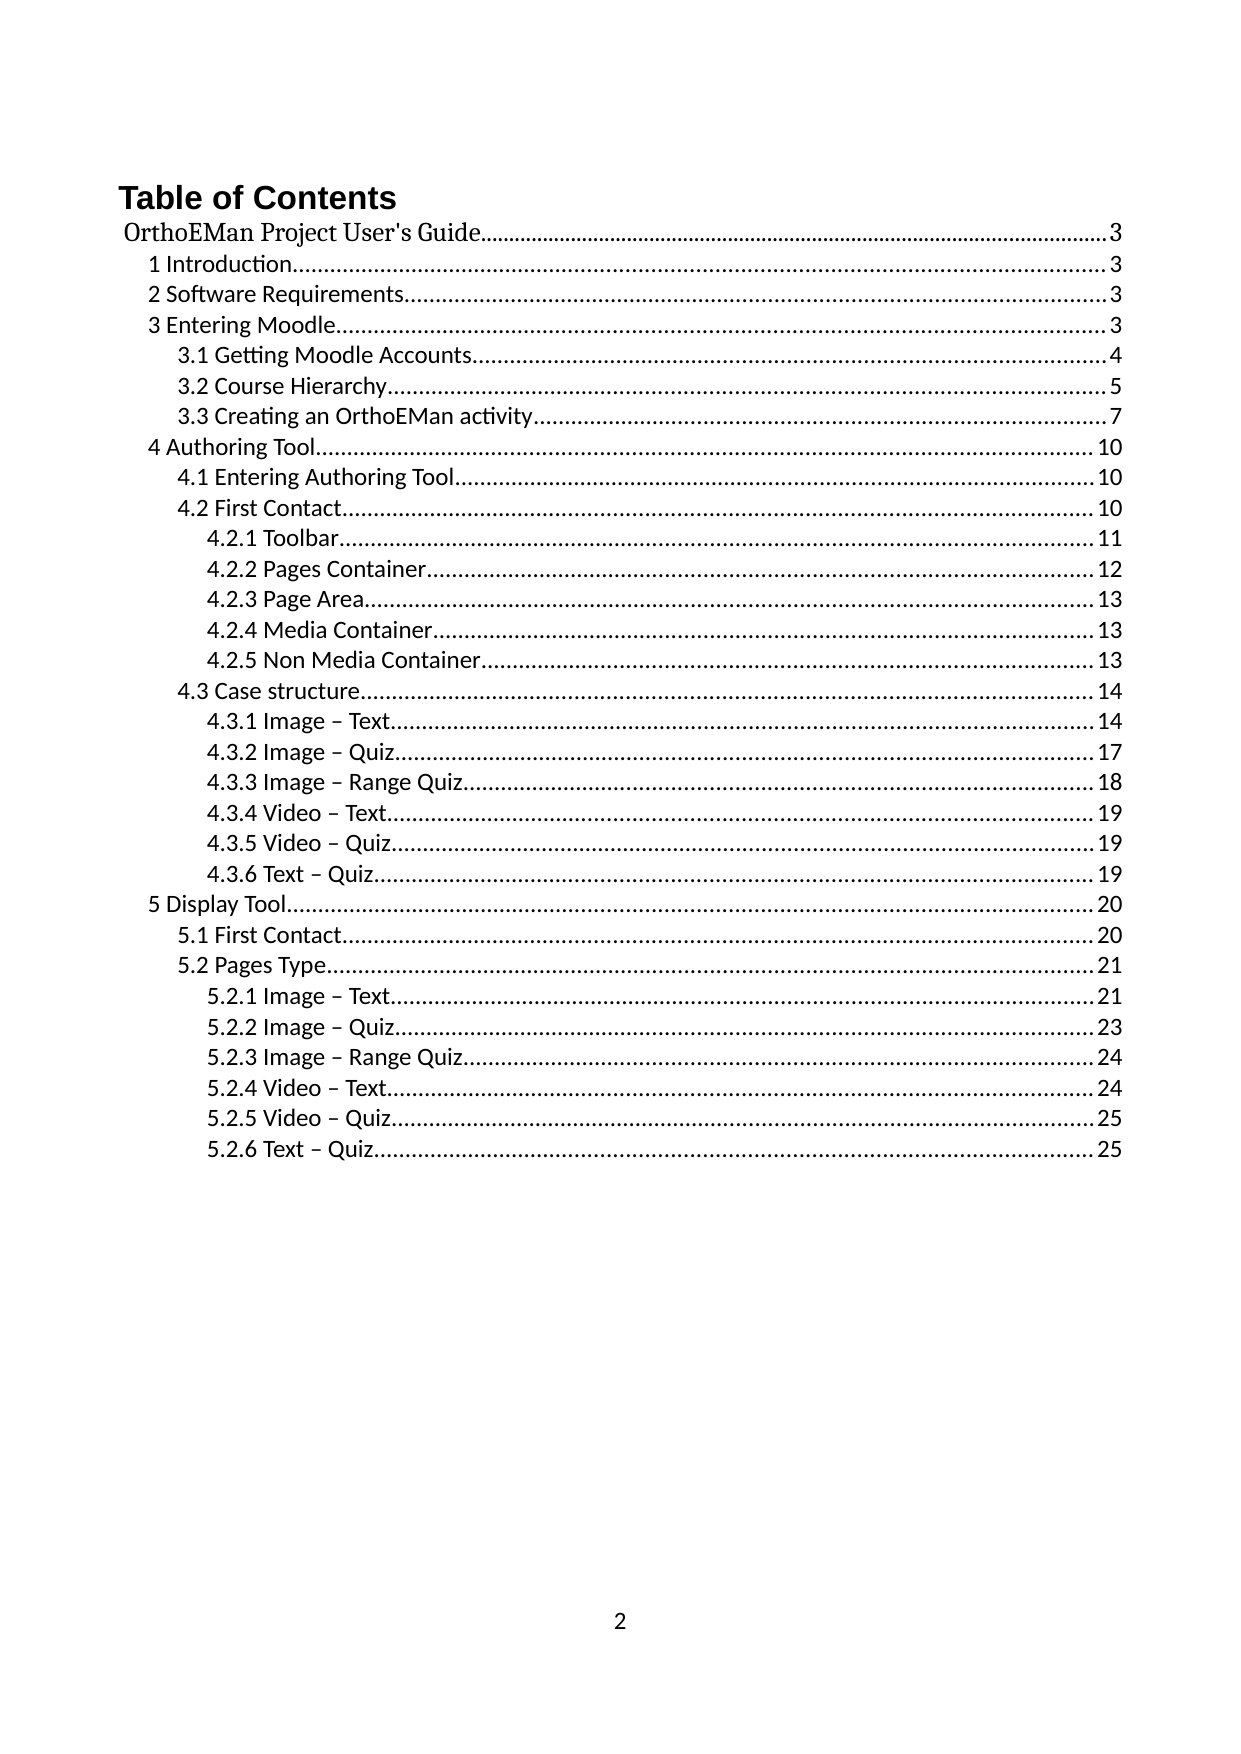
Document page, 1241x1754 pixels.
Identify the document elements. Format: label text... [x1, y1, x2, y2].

text 3 Entering Moodle 3 [148, 309, 1122, 339]
text 4 Authoring Tool 10 [148, 431, 1122, 461]
text 2 Software Requirements 3 [148, 278, 1122, 309]
text 4.2.4 Media Container 13 [207, 614, 1122, 644]
text 5.2.6 Text – Quiz 25 [207, 1133, 1122, 1163]
text 1 Introduction 3 [148, 248, 1122, 278]
text 5.2.4 Video – Text 24 [207, 1072, 1122, 1102]
text 4.2.2 Pages Container 12 [207, 553, 1122, 583]
text 5.2.3 Image – Range Quiz 24 [207, 1041, 1122, 1072]
text 4.2.3 Page Area 13 [207, 583, 1122, 614]
text 4.3.3 Image – Range Quiz 18 [207, 767, 1122, 797]
text 5.2.5 Video – Quiz 25 [207, 1102, 1122, 1133]
text 5.1 First Contact 20 [177, 919, 1122, 950]
text 4.3.1 Image – Text 14 [207, 706, 1122, 736]
text OrthoEMan Project User's Guide 3 [118, 217, 1122, 248]
text 5.2.1 Image – Text 21 [207, 980, 1122, 1011]
text 3.1 Getting Moodle Accounts 4 [177, 339, 1122, 370]
subtitle Table of Contents [118, 178, 1122, 217]
text 4.3.2 Image – Quiz 17 [207, 736, 1122, 767]
text 4.2.5 Non Media Container 13 [207, 644, 1122, 675]
text 4.3.5 Video – Quiz 19 [207, 828, 1122, 858]
text 5.2 Pages Type 21 [177, 950, 1122, 980]
text 3.2 Course Hierarchy 5 [177, 370, 1122, 400]
text 4.2.1 Toolbar 11 [207, 522, 1122, 553]
text 4.3.4 Video – Text 19 [207, 797, 1122, 828]
text 3.3 Creating an OrthoEMan activity 7 [177, 400, 1122, 431]
text 5.2.2 Image – Quiz 23 [207, 1011, 1122, 1041]
text 5 Display Tool 20 [148, 889, 1122, 919]
text 4.3.6 Text – Quiz 19 [207, 858, 1122, 889]
text 4.2 First Contact 10 [177, 492, 1122, 522]
text 4.3 Case structure 14 [177, 675, 1122, 706]
text 4.1 Entering Authoring Tool 10 [177, 461, 1122, 492]
